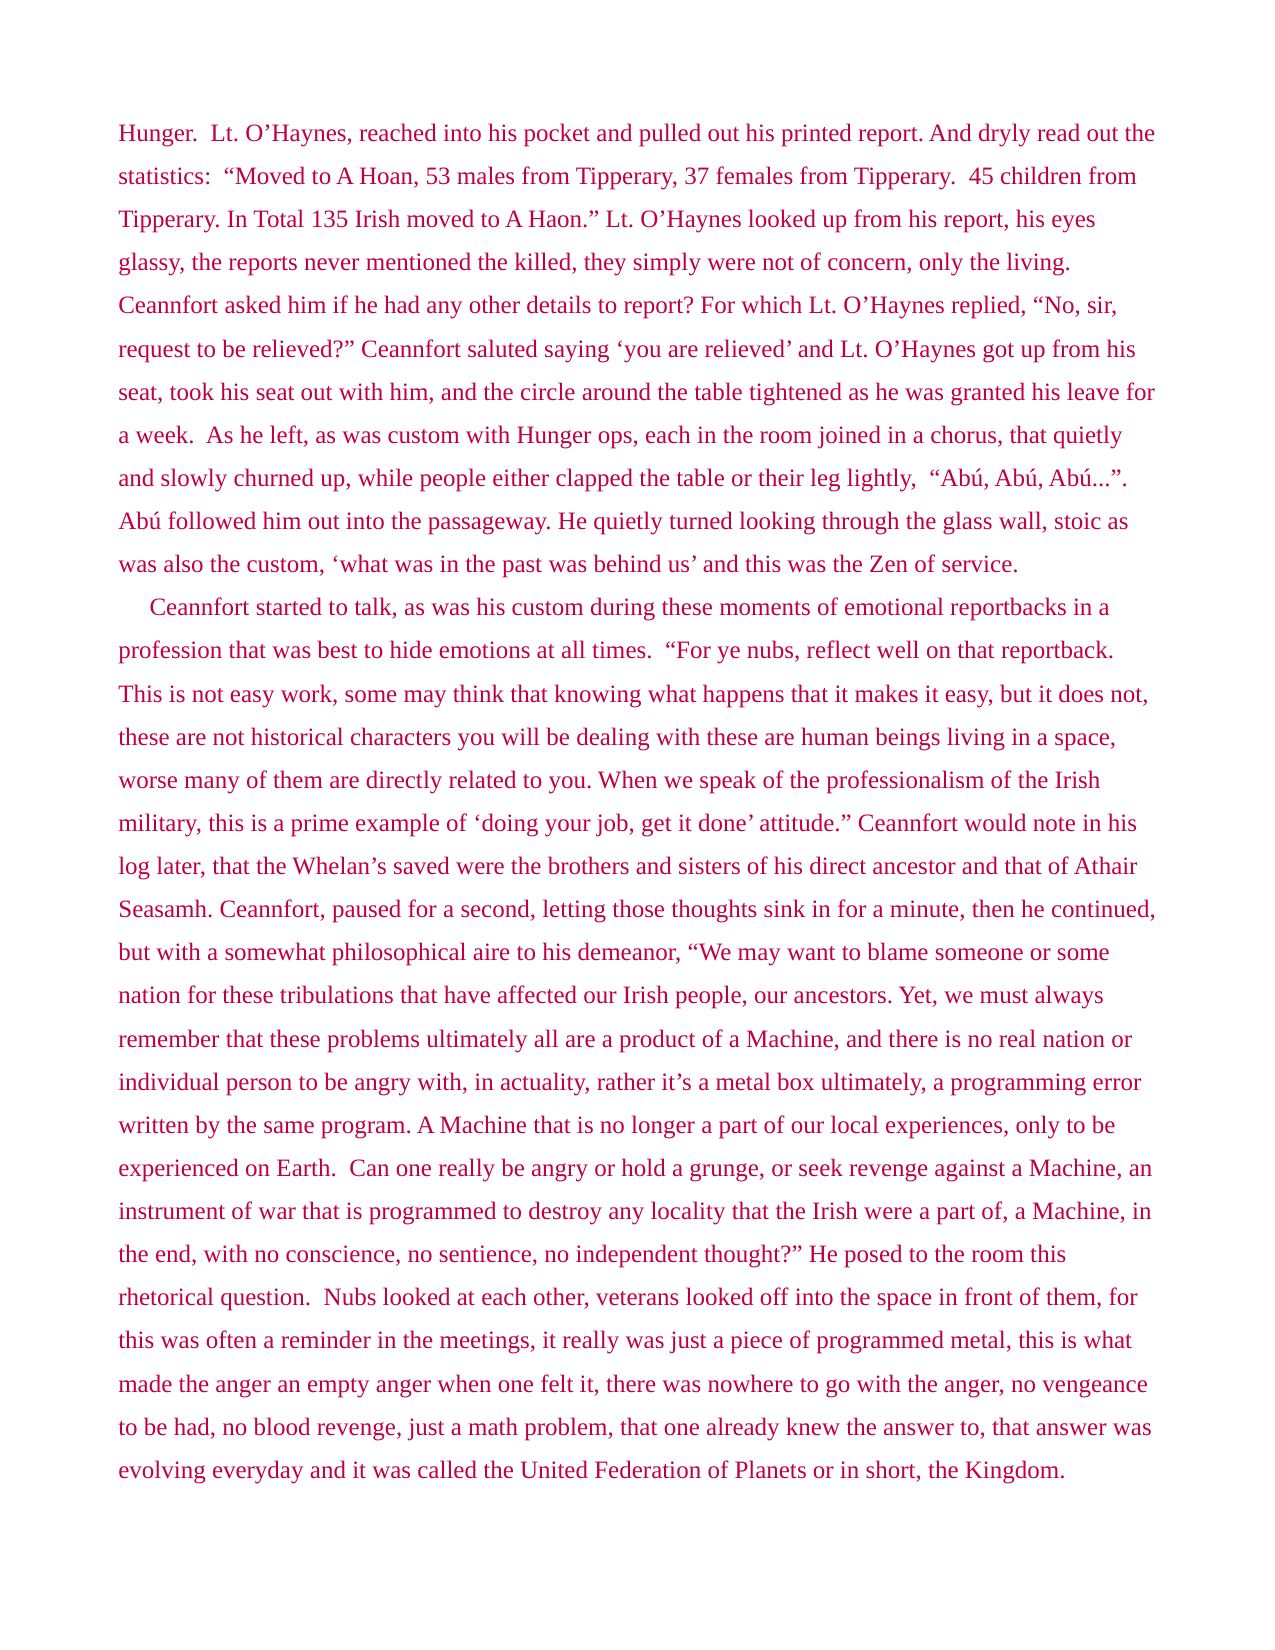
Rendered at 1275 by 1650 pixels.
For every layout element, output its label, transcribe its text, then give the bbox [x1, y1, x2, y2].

text Hunger. Lt. O’Haynes, reached into his pocket and pulled out his printed report. And dryly read out the statistics: “Moved to A Hoan, 53 males from Tipperary, 37 females from Tipperary. 45 children from Tipperary. In Total 135 Irish moved to A Haon.” Lt. O’Haynes looked up from his report, his eyes glassy, the reports never mentioned the killed, they simply were not of concern, only the living. Ceannfort asked him if he had any other details to report? For which Lt. O’Haynes replied, “No, sir, request to be relieved?” Ceannfort saluted saying ‘you are relieved’ and Lt. O’Haynes got up from his seat, took his seat out with him, and the circle around the table tightened as he was granted his leave for a week. As he left, as was custom with Hunger ops, each in the room joined in a chorus, that quietly and slowly churned up, while people either clapped the table or their leg lightly, “Abú, Abú, Abú...”. Abú followed him out into the passageway. He quietly turned looking through the glass wall, stoic as was also the custom, ‘what was in the past was behind us’ and this was the Zen of service. [118, 118, 1157, 578]
text Ceannfort started to talk, as was his custom during these moments of emotional reportbacks in a profession that was best to hide emotions at all times. “For ye nubs, reflect well on that reportback. This is not easy work, some may think that knowing what happens that it makes it easy, but it does not, these are not historical characters you will be dealing with these are human beings living in a space, worse many of them are directly related to you. When we speak of the professionalism of the Irish military, this is a prime example of ‘doing your job, get it done’ attitude.” Ceannfort would note in his log later, that the Whelan’s saved were the brothers and sisters of his direct ancestor and that of Athair Seasamh. Ceannfort, paused for a second, letting those thoughts sink in for a minute, then he continued, but with a somewhat philosophical aire to his demeanor, “We may want to blame someone or some nation for these tribulations that have affected our Irish people, our ancestors. Yet, we must always remember that these problems ultimately all are a product of a Machine, and there is no real nation or individual person to be angry with, in actuality, rather it’s a metal box ultimately, a programming error written by the same program. A Machine that is no longer a part of our local experiences, only to be experienced on Earth. Can one really be angry or hold a grunge, or seek revenge against a Machine, an instrument of war that is programmed to destroy any locality that the Irish were a part of, a Machine, in the end, with no conscience, no sentience, no independent thought?” He posed to the room this rhetorical question. Nubs looked at each other, veterans looked off into the space in front of them, for this was often a reminder in the meetings, it really was just a piece of programmed metal, this is what made the anger an empty anger when one felt it, there was nowhere to go with the anger, no vengeance to be had, no blood revenge, just a math problem, that one already knew the answer to, that answer was evolving everyday and it was called the United Federation of Planets or in short, the Kingdom. [118, 592, 1157, 1484]
